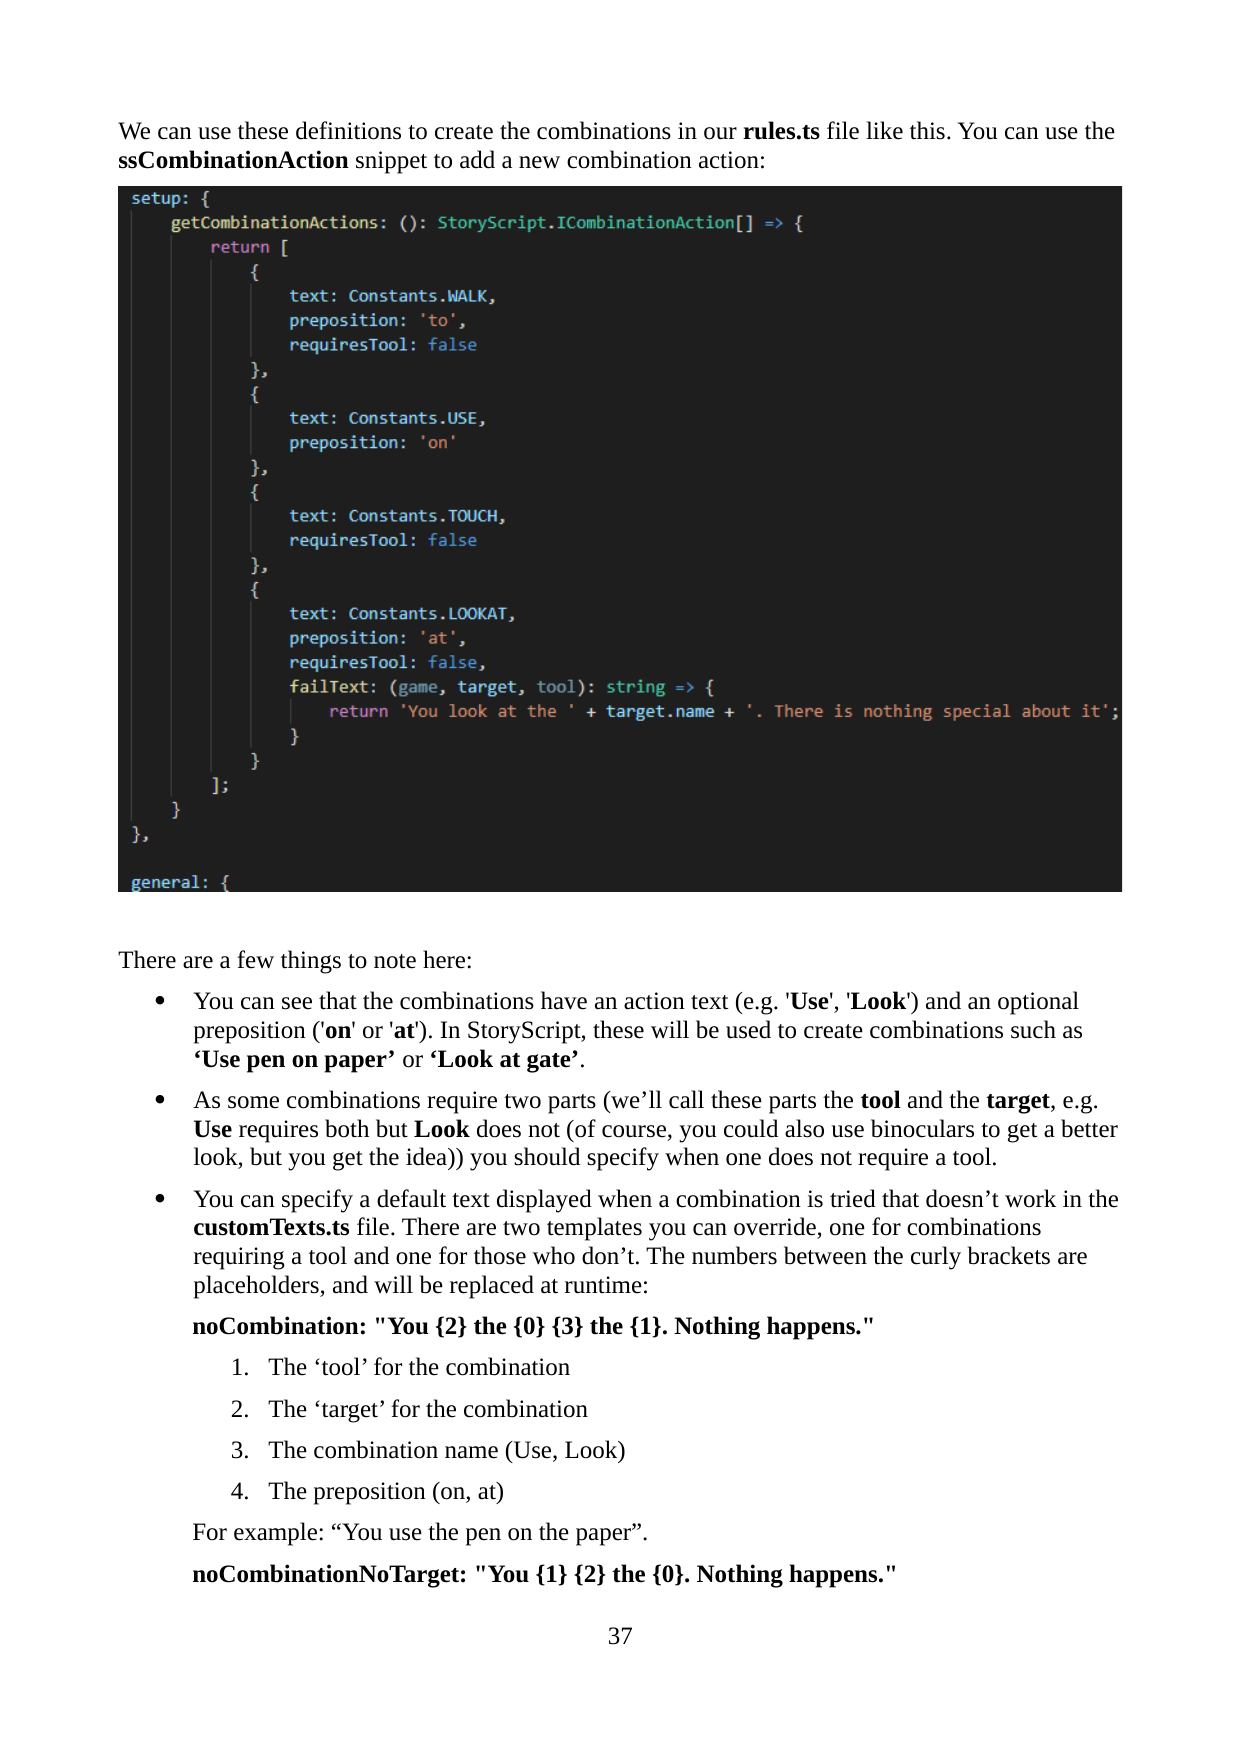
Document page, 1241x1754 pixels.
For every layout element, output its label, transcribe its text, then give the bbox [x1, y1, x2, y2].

text There are a few things to note here: [118, 945, 1122, 974]
list As some combinations require two parts (we’ll call these parts the tool and the target, e.g. Use requires both but Look does not (of course, you could also use binoculars to get a better look, but you get the idea)) you should specify when one does not require a tool. [156, 1085, 1122, 1171]
list The ‘tool’ for the combination [231, 1352, 1122, 1381]
list The preposition (on, at) [231, 1476, 1122, 1505]
list The combination name (Use, Look) [231, 1435, 1122, 1464]
text For example: “You use the pen on the paper”. [192, 1517, 1122, 1546]
text We can use these definitions to create the combinations in our rules.ts file like this. You can use the ssCombinationAction snippet to add a new combination action: [118, 116, 1122, 174]
list You can specify a default text displayed when a combination is tried that doesn’t work in the customTexts.ts file. There are two templates you can override, one for combinations requiring a tool and one for those who don’t. The numbers between the curly brackets are placeholders, and will be replaced at runtime: [156, 1184, 1122, 1299]
text noCombinationNoTarget: "You {1} {2} the {0}. Nothing happens." [192, 1559, 1122, 1587]
list The ‘target’ for the combination [231, 1394, 1122, 1422]
list You can see that the combinations have an action text (e.g. 'Use', 'Look') and an optional preposition ('on' or 'at'). In StoryScript, these will be used to create combinations such as ‘Use pen on paper’ or ‘Look at gate’. [156, 986, 1122, 1072]
text noCombination: "You {2} the {0} {3} the {1}. Nothing happens." [192, 1311, 1122, 1340]
